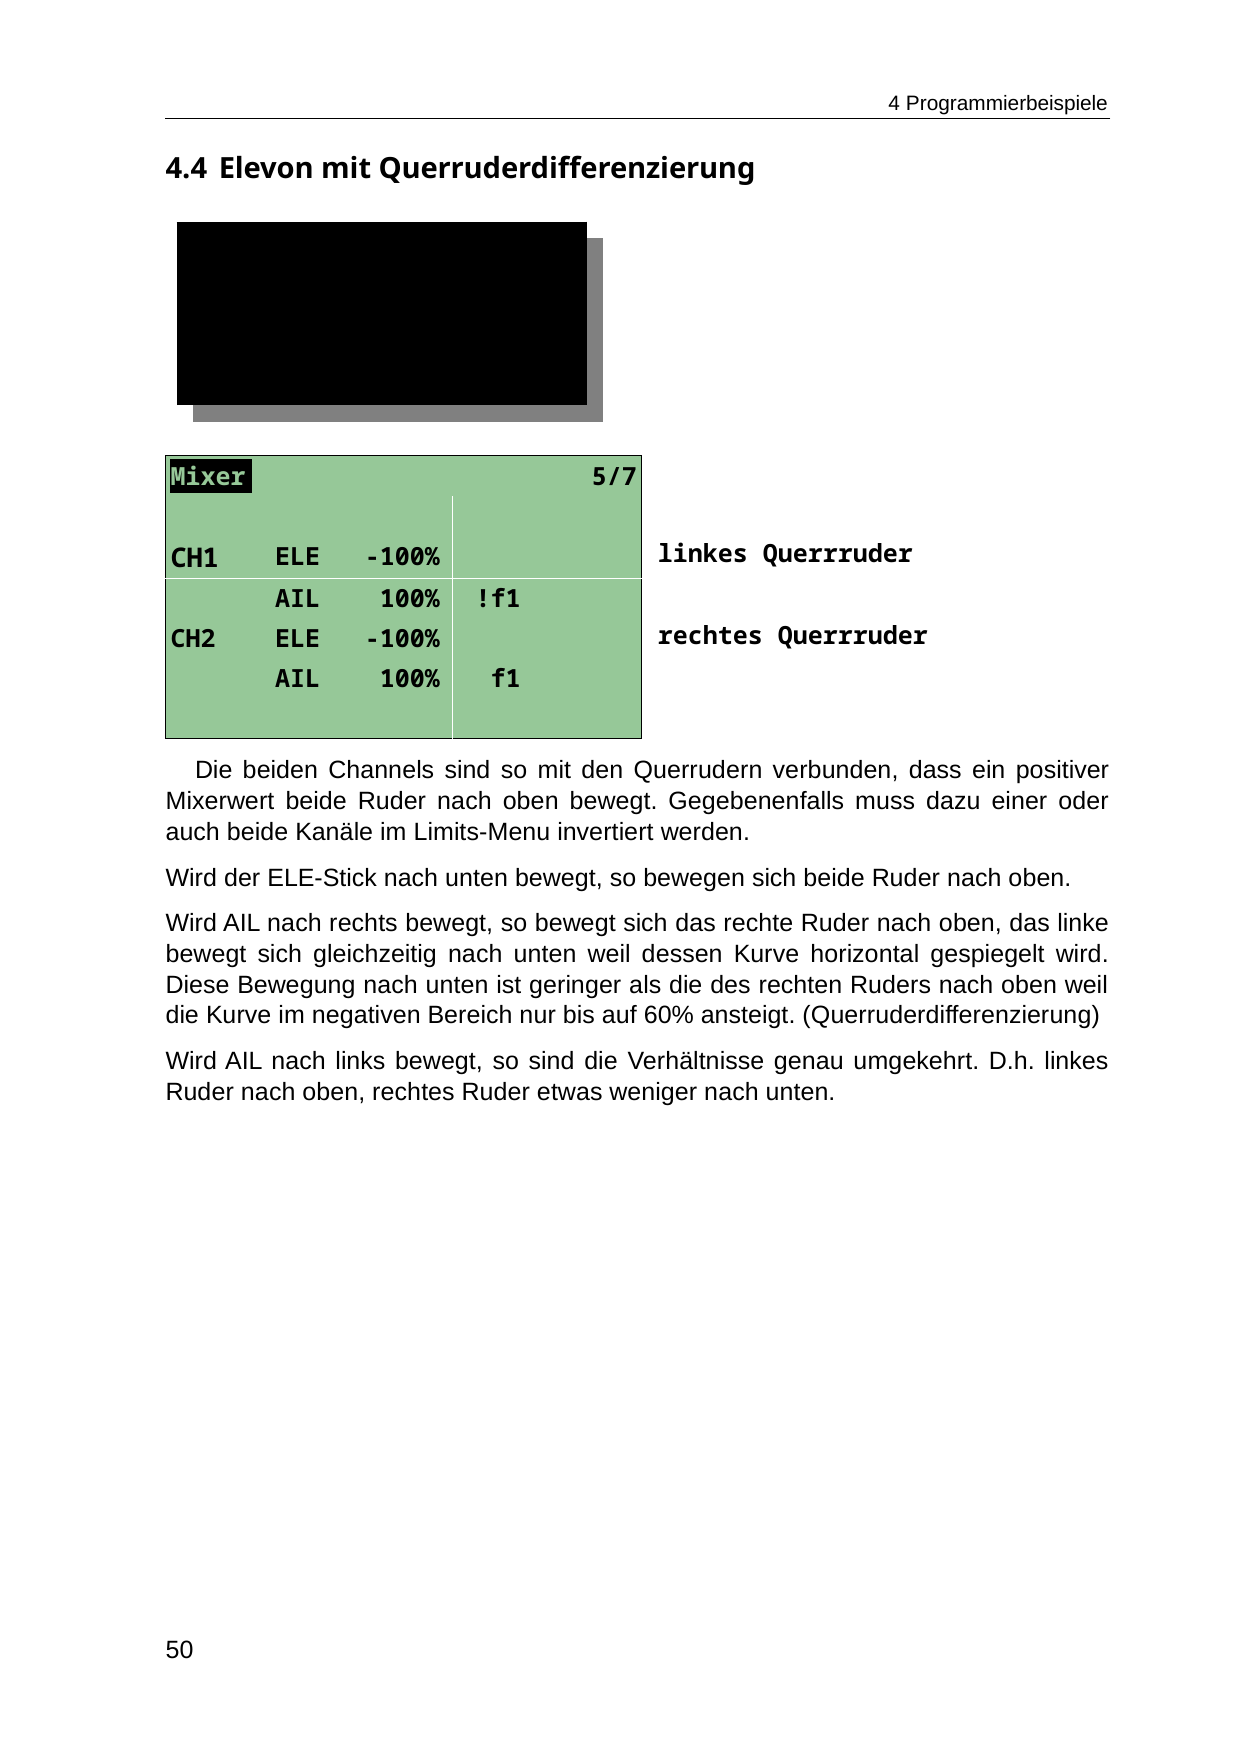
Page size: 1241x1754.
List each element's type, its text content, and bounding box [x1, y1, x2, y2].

table_cell [559, 618, 641, 658]
table_cell [348, 536, 361, 578]
table_cell AIL [256, 579, 348, 618]
text Wird der ELE-Stick nach unten bewegt, so bewegen sich beide Ruder nach oben. [165, 863, 1110, 892]
table_cell ELE [256, 536, 348, 578]
table_cell [559, 698, 641, 738]
table_cell [559, 496, 641, 536]
table_cell [471, 698, 559, 738]
table_cell 100% [361, 579, 452, 618]
table_cell [166, 496, 256, 536]
table_cell [453, 536, 471, 578]
table_cell [166, 658, 256, 698]
table_cell AIL [256, 658, 348, 698]
table_cell [361, 496, 452, 536]
table_cell [471, 618, 559, 658]
table_cell [361, 698, 452, 738]
table_cell CH2 [166, 618, 256, 658]
table_header 5/7 [256, 456, 641, 496]
table_header [642, 455, 1110, 496]
table_cell [453, 496, 471, 536]
table_cell [453, 658, 471, 698]
subtitle Elevon mit Querruderdifferenzierung [165, 147, 1110, 187]
table_cell [256, 496, 348, 536]
table_cell [559, 536, 641, 578]
table_cell [453, 579, 471, 618]
table_cell [642, 579, 1110, 618]
table_cell f1 [471, 658, 559, 698]
table_cell [453, 618, 471, 658]
table_cell [471, 536, 559, 578]
table_cell [348, 698, 361, 738]
table_cell -100% [361, 536, 452, 578]
text Wird AIL nach links bewegt, so sind die Verhältnisse genau umgekehrt. D.h. linkes Ruder nach oben, rechtes Ruder etwas weniger nach unten. [165, 1047, 1110, 1106]
text Wird AIL nach rechts bewegt, so bewegt sich das rechte Ruder nach oben, das linke bewegt sich gleichzeitig nach unten weil dessen Kurve horizontal gespiegelt wird. Diese Bewegung nach unten ist geringer als die des rechten Ruders nach oben weil die Kurve im negativen Bereich nur bis auf 60% ansteigt. (Querruderdifferenzierung) [165, 909, 1110, 1029]
table_cell [642, 698, 1110, 739]
table_header Mixer [166, 456, 256, 496]
table_cell [559, 658, 641, 698]
table_cell [348, 496, 361, 536]
table_cell -100% [361, 618, 452, 658]
table_cell [348, 618, 361, 658]
table_cell rechtes Querrruder [642, 618, 1110, 658]
table_cell linkes Querrruder [642, 536, 1110, 578]
table_cell [348, 579, 361, 618]
table_cell [559, 579, 641, 618]
table_cell [453, 698, 471, 738]
table_cell !f1 [471, 579, 559, 618]
table_cell [348, 658, 361, 698]
table_cell [166, 579, 256, 618]
table_cell [166, 698, 256, 738]
table_cell [471, 496, 559, 536]
table_cell [642, 496, 1110, 536]
table_cell CH1 [166, 536, 256, 578]
text Die beiden Channels sind so mit den Querrudern verbunden, dass ein positiver Mixerwert beide Ruder nach oben bewegt. Gegebenenfalls muss dazu einer oder auch beide Kanäle im Limits-Menu invertiert werden. [165, 756, 1110, 846]
table_cell 100% [361, 658, 452, 698]
table_cell [642, 658, 1110, 698]
table_cell [256, 698, 348, 738]
table_cell ELE [256, 618, 348, 658]
